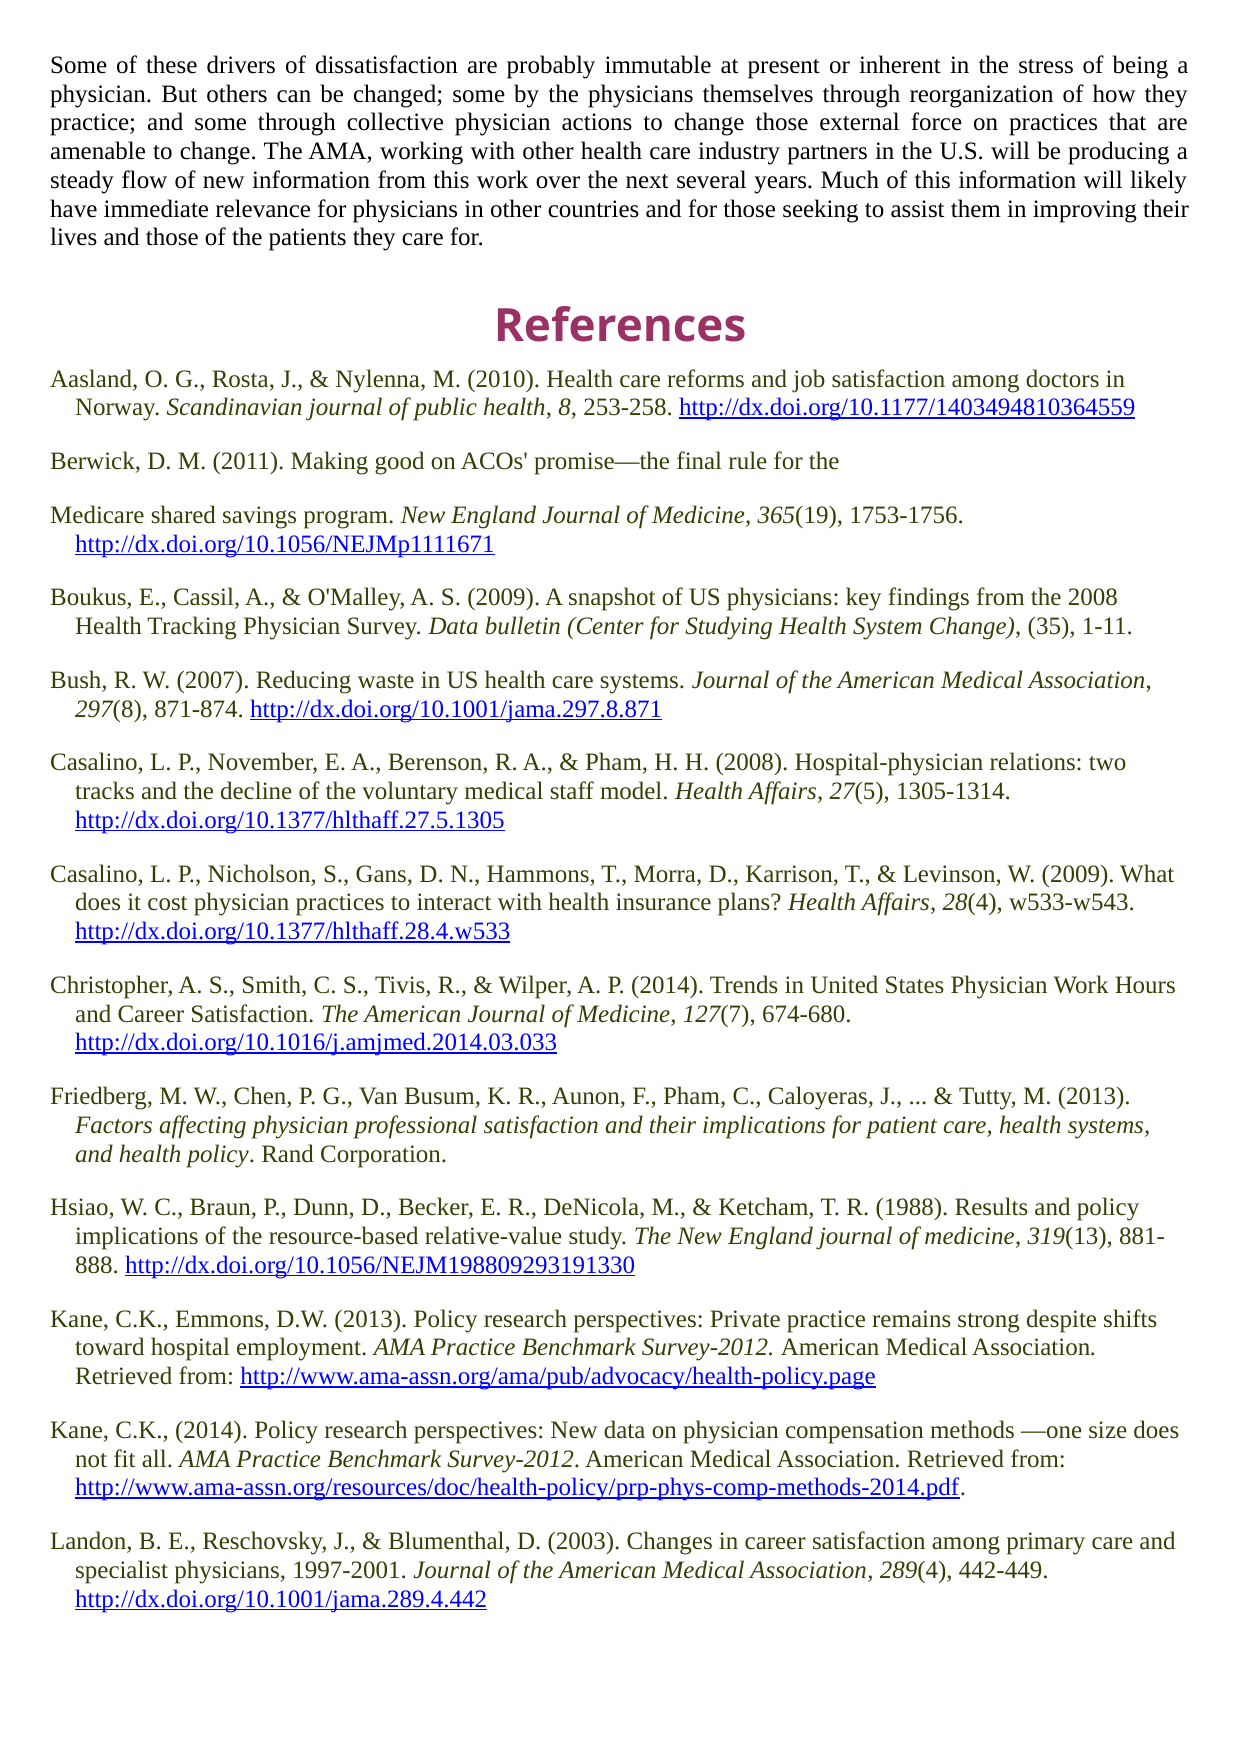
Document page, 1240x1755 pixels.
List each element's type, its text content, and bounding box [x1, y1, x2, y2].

list Christopher, A. S., Smith, C. S., Tivis, R., & Wilper, A. P. (2014). Trends in United States Physician Work Hours and Career Satisfaction. The American Journal of Medicine, 127(7), 674-680. http://dx.doi.org/10.1016/j.amjmed.2014.03.033 [50, 970, 1189, 1056]
list Aasland, O. G., Rosta, J., & Nylenna, M. (2010). Health care reforms and job satisfaction among doctors in Norway. Scandinavian journal of public health, 8, 253-258. http://dx.doi.org/10.1177/1403494810364559 [50, 364, 1189, 421]
list Kane, C.K., (2014). Policy research perspectives: New data on physician compensation methods —one size does not fit all. AMA Practice Benchmark Survey-2012. American Medical Association. Retrieved from: http://www.ama-assn.org/resources/doc/health-policy/prp-phys-comp-methods-2014.pdf. [50, 1415, 1189, 1501]
list Kane, C.K., Emmons, D.W. (2013). Policy research perspectives: Private practice remains strong despite shifts toward hospital employment. AMA Practice Benchmark Survey-2012. American Medical Association. Retrieved from: http://www.ama-assn.org/ama/pub/advocacy/health-policy.page [50, 1304, 1189, 1390]
list Casalino, L. P., November, E. A., Berenson, R. A., & Pham, H. H. (2008). Hospital-physician relations: two tracks and the decline of the voluntary medical staff model. Health Affairs, 27(5), 1305-1314. http://dx.doi.org/10.1377/hlthaff.27.5.1305 [50, 747, 1189, 834]
list Medicare shared savings program. New England Journal of Medicine, 365(19), 1753-1756. http://dx.doi.org/10.1056/NEJMp1111671 [50, 500, 1189, 557]
list Bush, R. W. (2007). Reducing waste in US health care systems. Journal of the American Medical Association, 297(8), 871-874. http://dx.doi.org/10.1001/jama.297.8.871 [50, 665, 1189, 722]
list Casalino, L. P., Nicholson, S., Gans, D. N., Hammons, T., Morra, D., Karrison, T., & Levinson, W. (2009). What does it cost physician practices to interact with health insurance plans? Health Affairs, 28(4), w533-w543. http://dx.doi.org/10.1377/hlthaff.28.4.w533 [50, 859, 1189, 945]
text Some of these drivers of dissatisfaction are probably immutable at present or inherent in the stress of being a physician. But others can be changed; some by the physicians themselves through reorganization of how they practice; and some through collective physician actions to change those external force on practices that are amenable to change. The AMA, working with other health care industry partners in the U.S. will be producing a steady flow of new information from this work over the next several years. Much of this information will likely have immediate relevance for physicians in other countries and for those seeking to assist them in improving their lives and those of the patients they care for. [50, 50, 1189, 251]
subtitle References [50, 301, 1189, 351]
list Berwick, D. M. (2011). Making good on ACOs' promise—the final rule for the [50, 446, 1189, 475]
list Hsiao, W. C., Braun, P., Dunn, D., Becker, E. R., DeNicola, M., & Ketcham, T. R. (1988). Results and policy implications of the resource-based relative-value study. The New England journal of medicine, 319(13), 881-888. http://dx.doi.org/10.1056/NEJM198809293191330 [50, 1192, 1189, 1279]
list Friedberg, M. W., Chen, P. G., Van Busum, K. R., Aunon, F., Pham, C., Caloyeras, J., ... & Tutty, M. (2013). Factors affecting physician professional satisfaction and their implications for patient care, health systems, and health policy. Rand Corporation. [50, 1081, 1189, 1167]
list Boukus, E., Cassil, A., & O'Malley, A. S. (2009). A snapshot of US physicians: key findings from the 2008 Health Tracking Physician Survey. Data bulletin (Center for Studying Health System Change), (35), 1-11. [50, 582, 1189, 640]
list Landon, B. E., Reschovsky, J., & Blumenthal, D. (2003). Changes in career satisfaction among primary care and specialist physicians, 1997-2001. Journal of the American Medical Association, 289(4), 442-449. http://dx.doi.org/10.1001/jama.289.4.442 [50, 1526, 1189, 1612]
